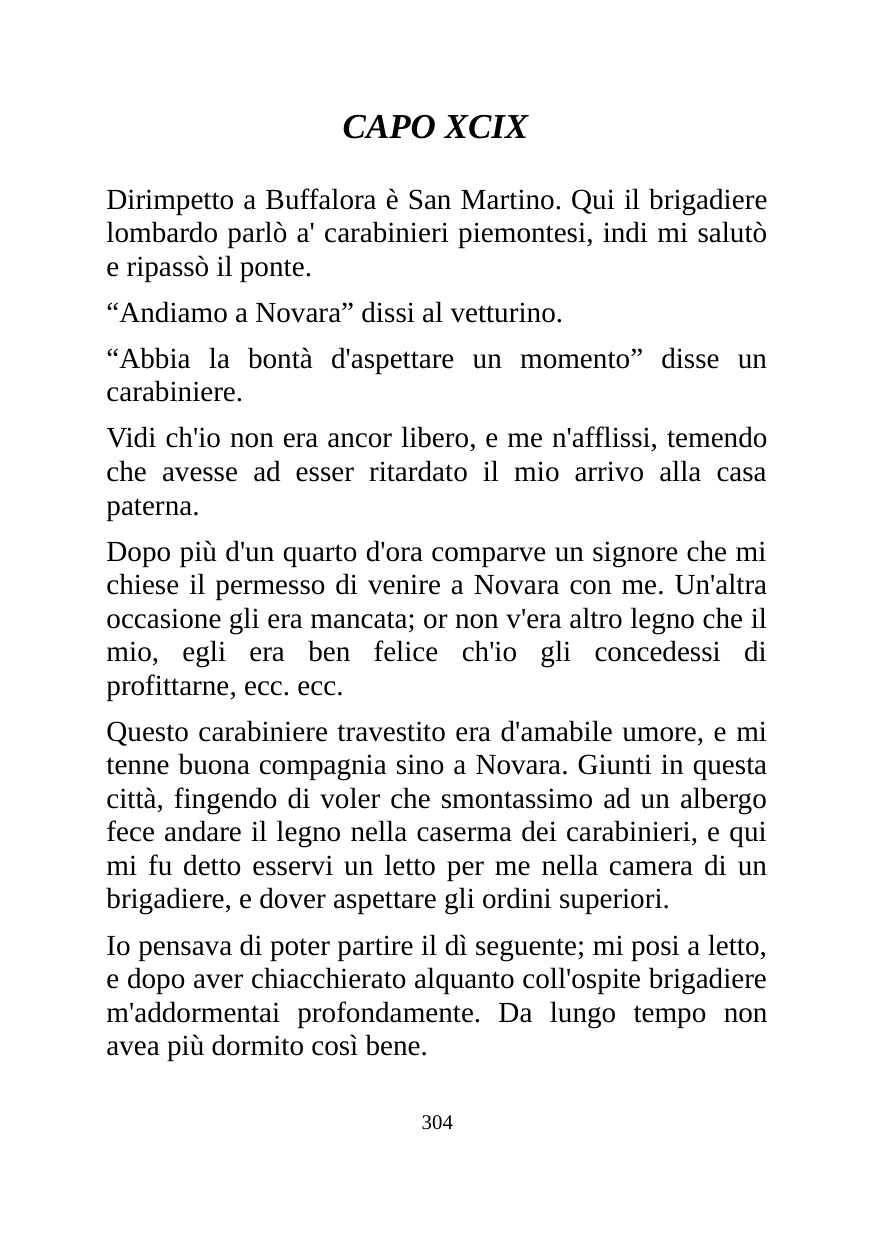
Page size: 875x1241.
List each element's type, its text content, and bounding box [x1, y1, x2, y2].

text Vidi ch'io non era ancor libero, e me n'afflissi, temendo che avesse ad esser ritardato il mio arrivo alla casa paterna. [106, 421, 768, 521]
text Questo carabiniere travestito era d'amabile umore, e mi tenne buona compagnia sino a Novara. Giunti in questa città, fingendo di voler che smontassimo ad un albergo fece andare il legno nella caserma dei carabinieri, e qui mi fu detto esservi un letto per me nella camera di un brigadiere, e dover aspettare gli ordini superiori. [106, 714, 768, 915]
text “Abbia la bontà d'aspettare un momento” disse un carabiniere. [106, 341, 768, 408]
text Dirimpetto a Buffalora è San Martino. Qui il brigadiere lombardo parlò a' carabinieri piemontesi, indi mi salutò e ripassò il ponte. [106, 182, 768, 282]
text “Andiamo a Novara” dissi al vetturino. [106, 295, 768, 328]
text Dopo più d'un quarto d'ora comparve un signore che mi chiese il permesso di venire a Novara con me. Un'altra occasione gli era mancata; or non v'era altro legno che il mio, egli era ben felice ch'io gli concedessi di profittarne, ecc. ecc. [106, 534, 768, 701]
subtitle CAPO XCIX [106, 106, 768, 146]
text Io pensava di poter partire il dì seguente; mi posi a letto, e dopo aver chiacchierato alquanto coll'ospite brigadiere m'addormentai profondamente. Da lungo tempo non avea più dormito così bene. [106, 928, 768, 1062]
